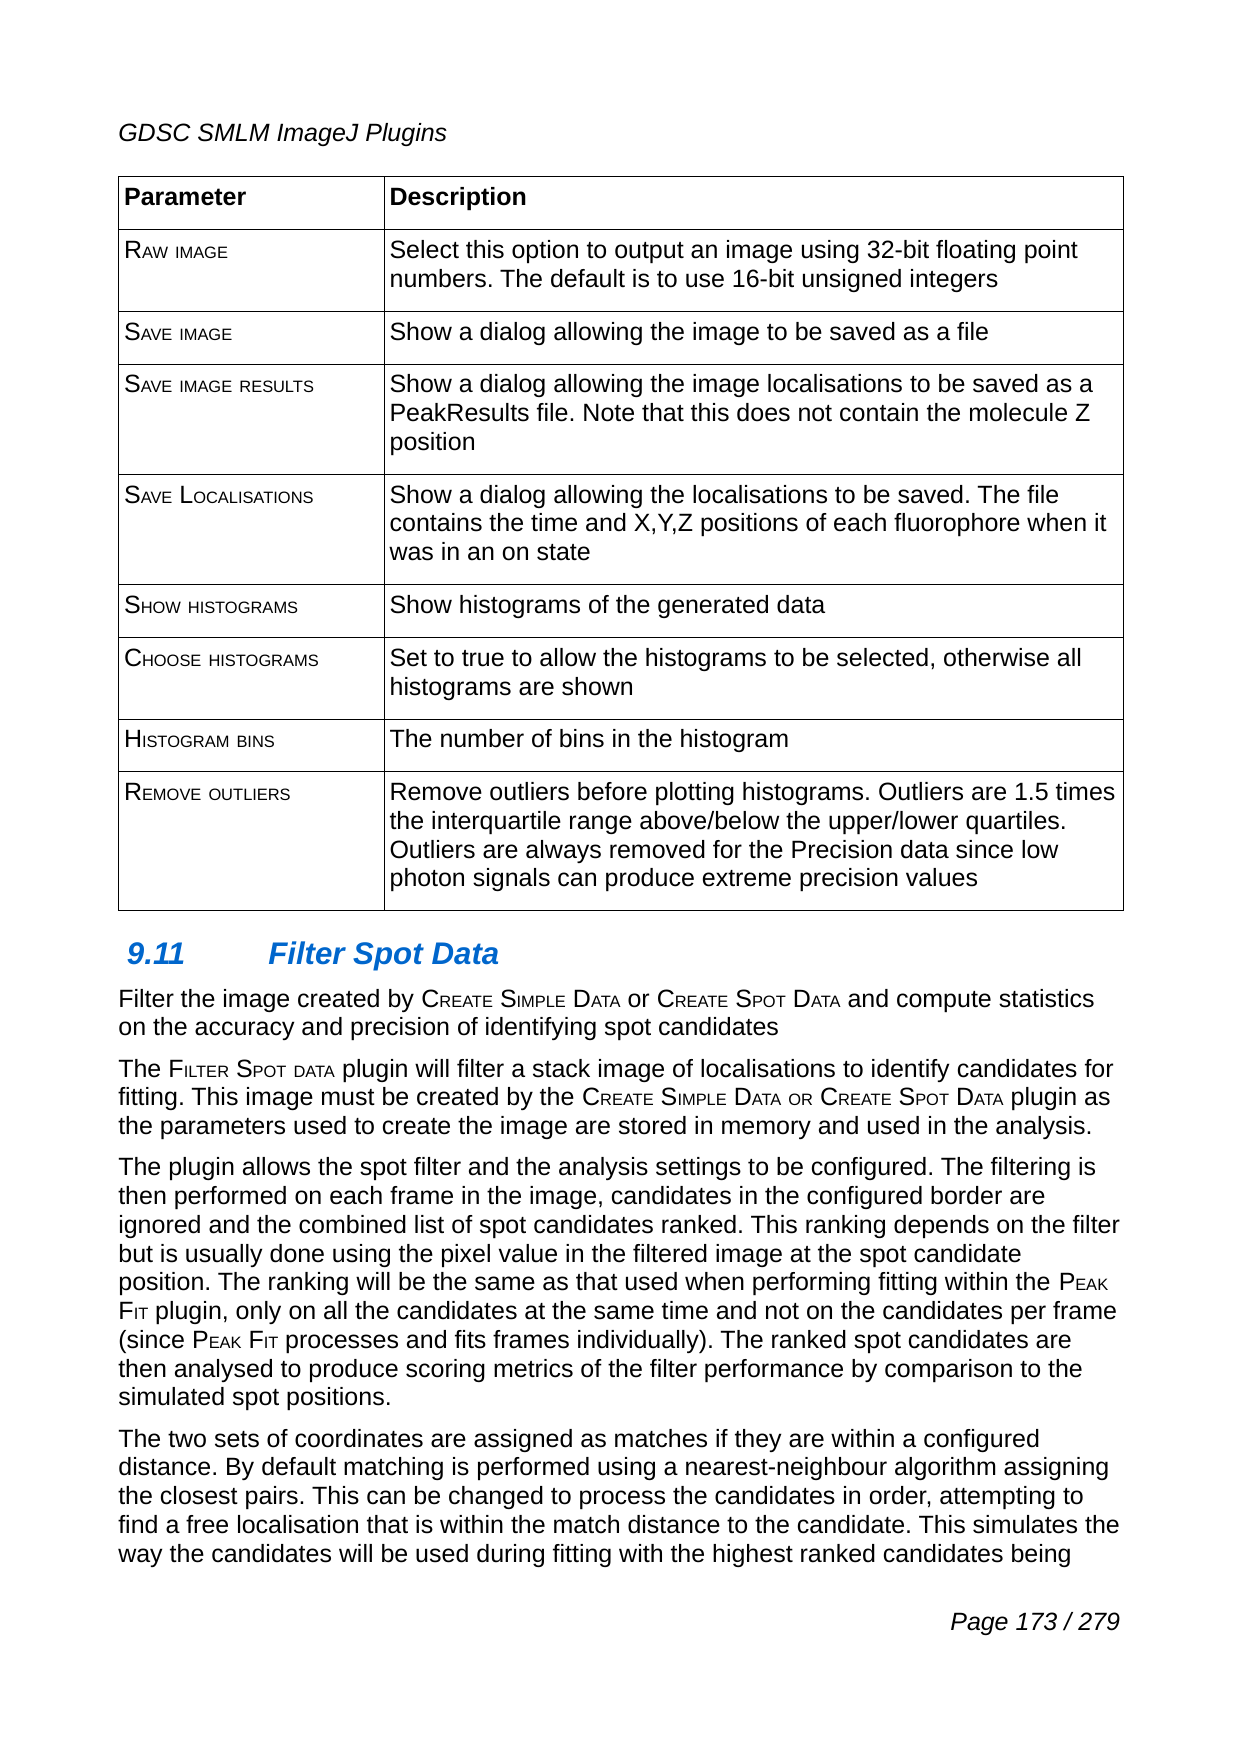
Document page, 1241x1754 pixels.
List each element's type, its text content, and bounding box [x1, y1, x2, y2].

text The plugin allows the spot filter and the analysis settings to be configured. The filtering is then performed on each frame in the image, candidates in the configured border are ignored and the combined list of spot candidates ranked. This ranking depends on the filter but is usually done using the pixel value in the filtered image at the spot candidate position. The ranking will be the same as that used when performing fitting within the Peak Fit plugin, only on all the candidates at the same time and not on the candidates per frame (since Peak Fit processes and fits frames individually). The ranked spot candidates are then analysed to produce scoring metrics of the filter performance by comparison to the simulated spot positions. [118, 1152, 1122, 1411]
table_cell Show a dialog allowing the localisations to be saved. The file contains the time and X,Y,Z positions of each fluorophore when it was in an on state [385, 475, 1123, 584]
table_cell The number of bins in the histogram [385, 720, 1123, 771]
text The two sets of coordinates are assigned as matches if they are within a configured distance. By default matching is performed using a nearest-neighbour algorithm assigning the closest pairs. This can be changed to process the candidates in order, attempting to find a free localisation that is within the match distance to the candidate. This simulates the way the candidates will be used during fitting with the highest ranked candidates being [118, 1424, 1122, 1567]
table_cell Raw image [119, 230, 384, 311]
table_cell Choose histograms [119, 638, 384, 718]
table_cell Remove outliers before plotting histograms. Outliers are 1.5 times the interquartile range above/below the upper/lower quartiles. Outliers are always removed for the Precision data since low photon signals can produce extreme precision values [385, 772, 1123, 910]
table_cell Show histograms of the generated data [385, 585, 1123, 637]
subtitle Filter Spot Data [118, 935, 1122, 971]
table_header Description [385, 177, 1123, 229]
table_cell Save Localisations [119, 475, 384, 584]
table_cell Show a dialog allowing the image localisations to be saved as a PeakResults file. Note that this does not contain the molecule Z position [385, 365, 1123, 474]
table_cell Histogram bins [119, 720, 384, 771]
table_cell Select this option to output an image using 32-bit floating point numbers. The default is to use 16-bit unsigned integers [385, 230, 1123, 311]
table_cell Show histograms [119, 585, 384, 637]
table_cell Save image [119, 312, 384, 363]
table_cell Set to true to allow the histograms to be selected, otherwise all histograms are shown [385, 638, 1123, 718]
table_cell Remove outliers [119, 772, 384, 910]
table_cell Save image results [119, 365, 384, 474]
text The Filter Spot data plugin will filter a stack image of localisations to identify candidates for fitting. This image must be created by the Create Simple Data or Create Spot Data plugin as the parameters used to create the image are stored in memory and used in the analysis. [118, 1054, 1122, 1140]
text Filter the image created by Create Simple Data or Create Spot Data and compute statistics on the accuracy and precision of identifying spot candidates [118, 984, 1122, 1041]
table_cell Show a dialog allowing the image to be saved as a file [385, 312, 1123, 363]
table_header Parameter [119, 177, 384, 229]
